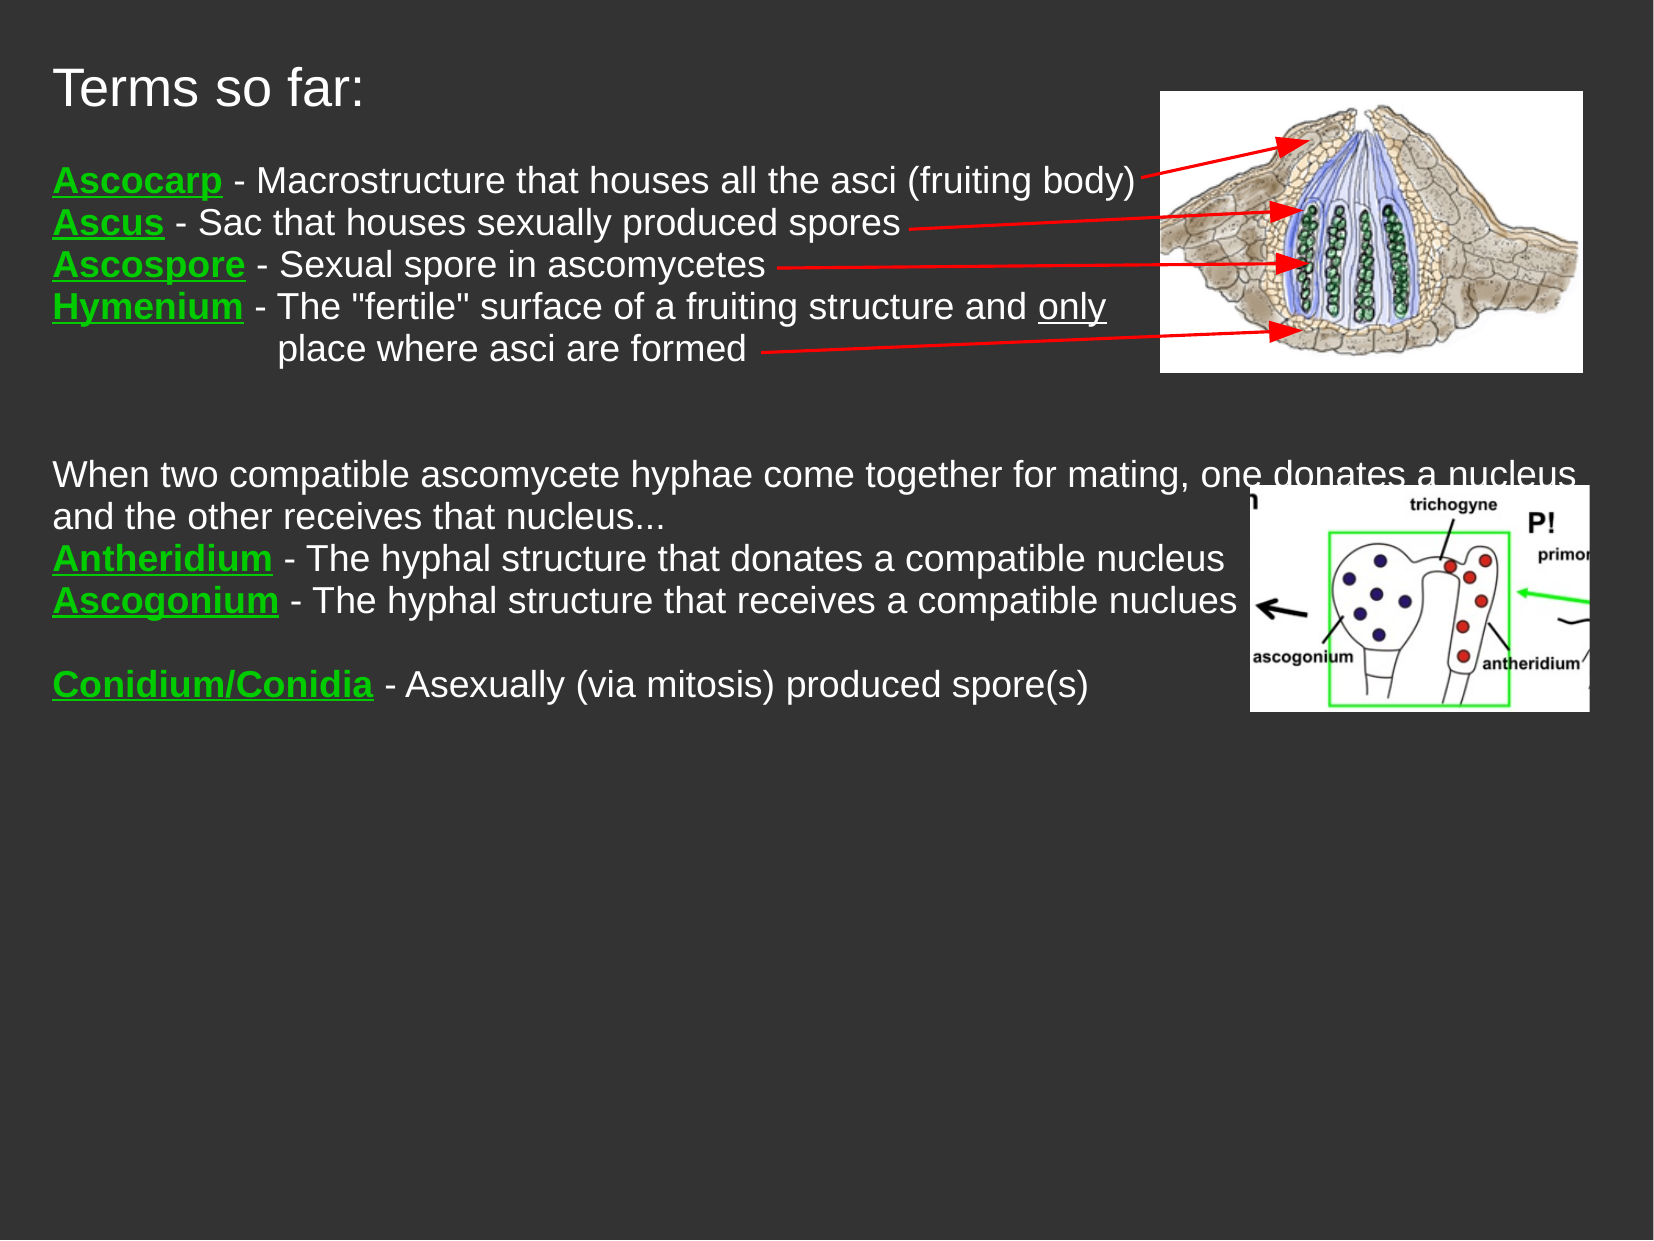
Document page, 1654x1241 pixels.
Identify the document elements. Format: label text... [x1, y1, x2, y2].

picture [1250, 485, 1590, 712]
text_box Terms so far: Ascocarp - Macrostructure that houses all the asci (fruiting body) Ascus - Sac that houses sexually produced spores Ascospore - Sexual spore in ascomycetes Hymenium - The "fertile" surface of a fruiting structure and only place where asci are formed When two compatible ascomycete hyphae come together for mating, one donates a nucleus and the other receives that nucleus... Antheridium - The hyphal structure that donates a compatible nucleus Ascogonium - The hyphal structure that receives a compatible nuclues Conidium/Conidia - Asexually (via mitosis) produced spore(s) [37, 49, 1614, 881]
picture [1160, 91, 1583, 373]
